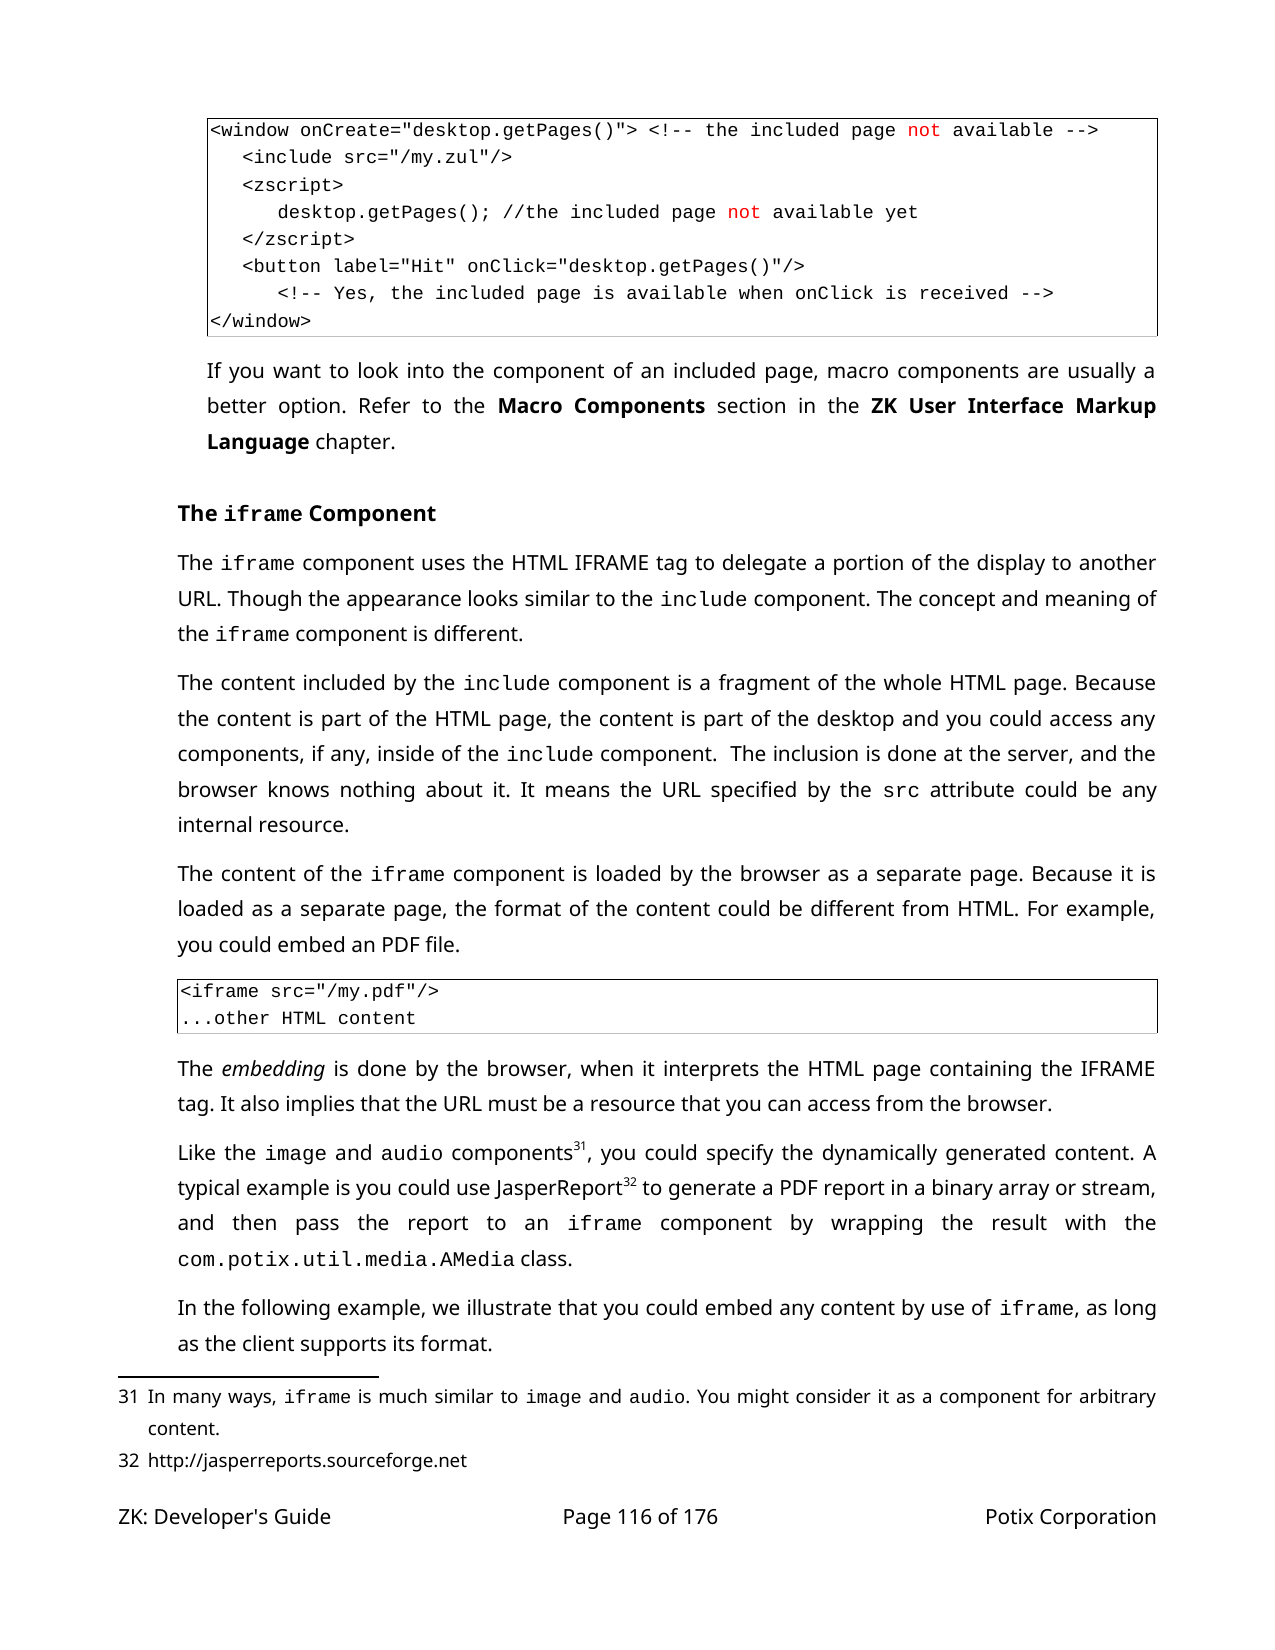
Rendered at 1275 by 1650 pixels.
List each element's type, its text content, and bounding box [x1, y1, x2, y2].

text <!-- Yes, the included page is available when onClick is received --> [208, 281, 1157, 306]
text In many ways, iframe is much similar to image and audio. You might consider it as a component for arbitrary content. [118, 1383, 1157, 1441]
text <window onCreate="desktop.getPages()"> <!-- the included page not available --> [208, 119, 1157, 142]
text In the following example, we illustrate that you could embed any content by use of iframe, as long as the client supports its format. [177, 1293, 1157, 1357]
text </window> [208, 308, 1157, 336]
text Like the image and audio components, you could specify the dynamically generated content. A typical example is you could use JasperReport to generate a PDF report in a binary array or stream, and then pass the report to an iframe component by wrapping the result with the com.potix.util.media.AMedia class. [177, 1138, 1157, 1273]
text The iframe component uses the HTML IFRAME tag to delegate a portion of the display to another URL. Though the appearance looks similar to the include component. The concept and meaning of the iframe component is different. [177, 548, 1157, 648]
text </zscript> [208, 227, 1157, 251]
text <zscript> [208, 172, 1157, 197]
text If you want to look into the component of an included page, macro components are usually a better option. Refer to the Macro Components section in the ZK User Interface Markup Language chapter. [207, 356, 1157, 455]
text <button label="Hit" onClick="desktop.getPages()"/> [208, 254, 1157, 278]
text http://jasperreports.sourceforge.net [118, 1447, 1157, 1473]
text The content included by the include component is a fragment of the whole HTML page. Because the content is part of the HTML page, the content is part of the desktop and you could access any components, if any, inside of the include component. The inclusion is done at the server, and the browser knows nothing about it. It means the URL specified by the src attribute could be any internal resource. [177, 668, 1157, 838]
text The embedding is done by the browser, when it interprets the HTML page containing the IFRAME tag. It also implies that the URL must be a resource that you can access from the browser. [177, 1054, 1157, 1117]
text <include src="/my.zul"/> [208, 145, 1157, 169]
text ...other HTML content [178, 1006, 1157, 1033]
subtitle The iframe Component [177, 497, 1157, 528]
text The content of the iframe component is loaded by the browser as a separate page. Because it is loaded as a separate page, the format of the content could be different from HTML. For example, you could embed an PDF file. [177, 859, 1157, 958]
text desktop.getPages(); //the included page not available yet [208, 200, 1157, 224]
text <iframe src="/my.pdf"/> [178, 980, 1157, 1003]
